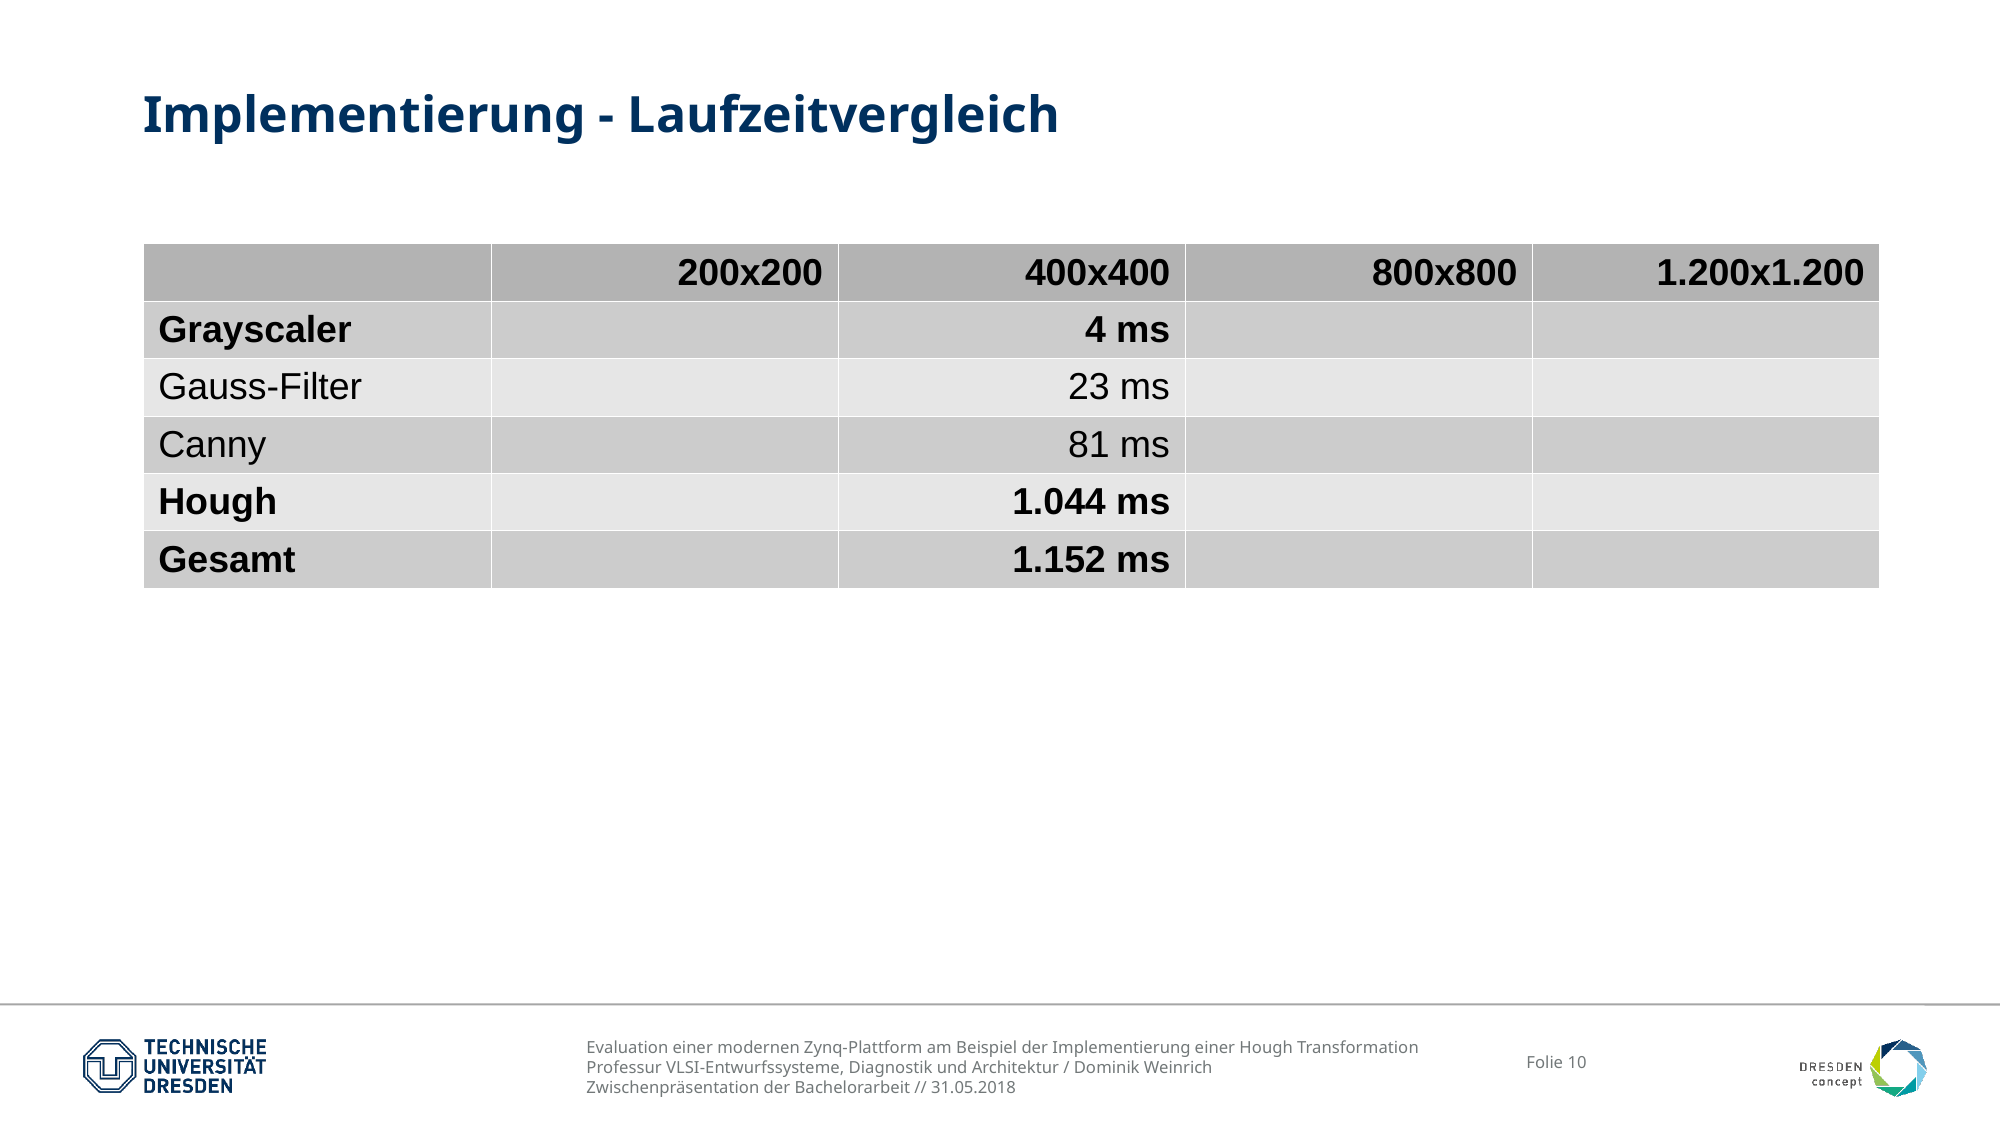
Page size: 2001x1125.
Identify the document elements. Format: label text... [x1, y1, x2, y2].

table_header 400x400 [839, 244, 1185, 301]
table_cell [1533, 302, 1879, 358]
table_header 800x800 [1186, 244, 1532, 301]
table_cell Hough [144, 474, 491, 530]
table_cell [1533, 417, 1879, 473]
table_cell [1533, 531, 1879, 588]
table_cell 81 ms [839, 417, 1185, 473]
table_cell Canny [144, 417, 491, 473]
table_cell [1533, 359, 1879, 416]
table_cell [1186, 417, 1532, 473]
title Implementierung - Laufzeitvergleich [143, 56, 1880, 169]
table_cell [492, 359, 838, 416]
picture [83, 1039, 266, 1093]
table_cell [492, 474, 838, 530]
table_cell [1533, 474, 1879, 530]
table_cell 1.044 ms [839, 474, 1185, 530]
table_cell 4 ms [839, 302, 1185, 358]
table_cell 1.152 ms [839, 531, 1185, 588]
table_header 1.200x1.200 [1533, 244, 1879, 301]
table_header [144, 244, 491, 301]
table_cell Grayscaler [144, 302, 491, 358]
table_cell [492, 531, 838, 588]
table_cell Gauss-Filter [144, 359, 491, 416]
table_header 200x200 [492, 244, 838, 301]
table_cell [492, 302, 838, 358]
table_cell [1186, 359, 1532, 416]
table_cell 23 ms [839, 359, 1185, 416]
table_cell [1186, 302, 1532, 358]
table_cell [1186, 531, 1532, 588]
table_cell Gesamt [144, 531, 491, 588]
picture [1800, 1039, 1927, 1097]
table_cell [1186, 474, 1532, 530]
table_cell [492, 417, 838, 473]
